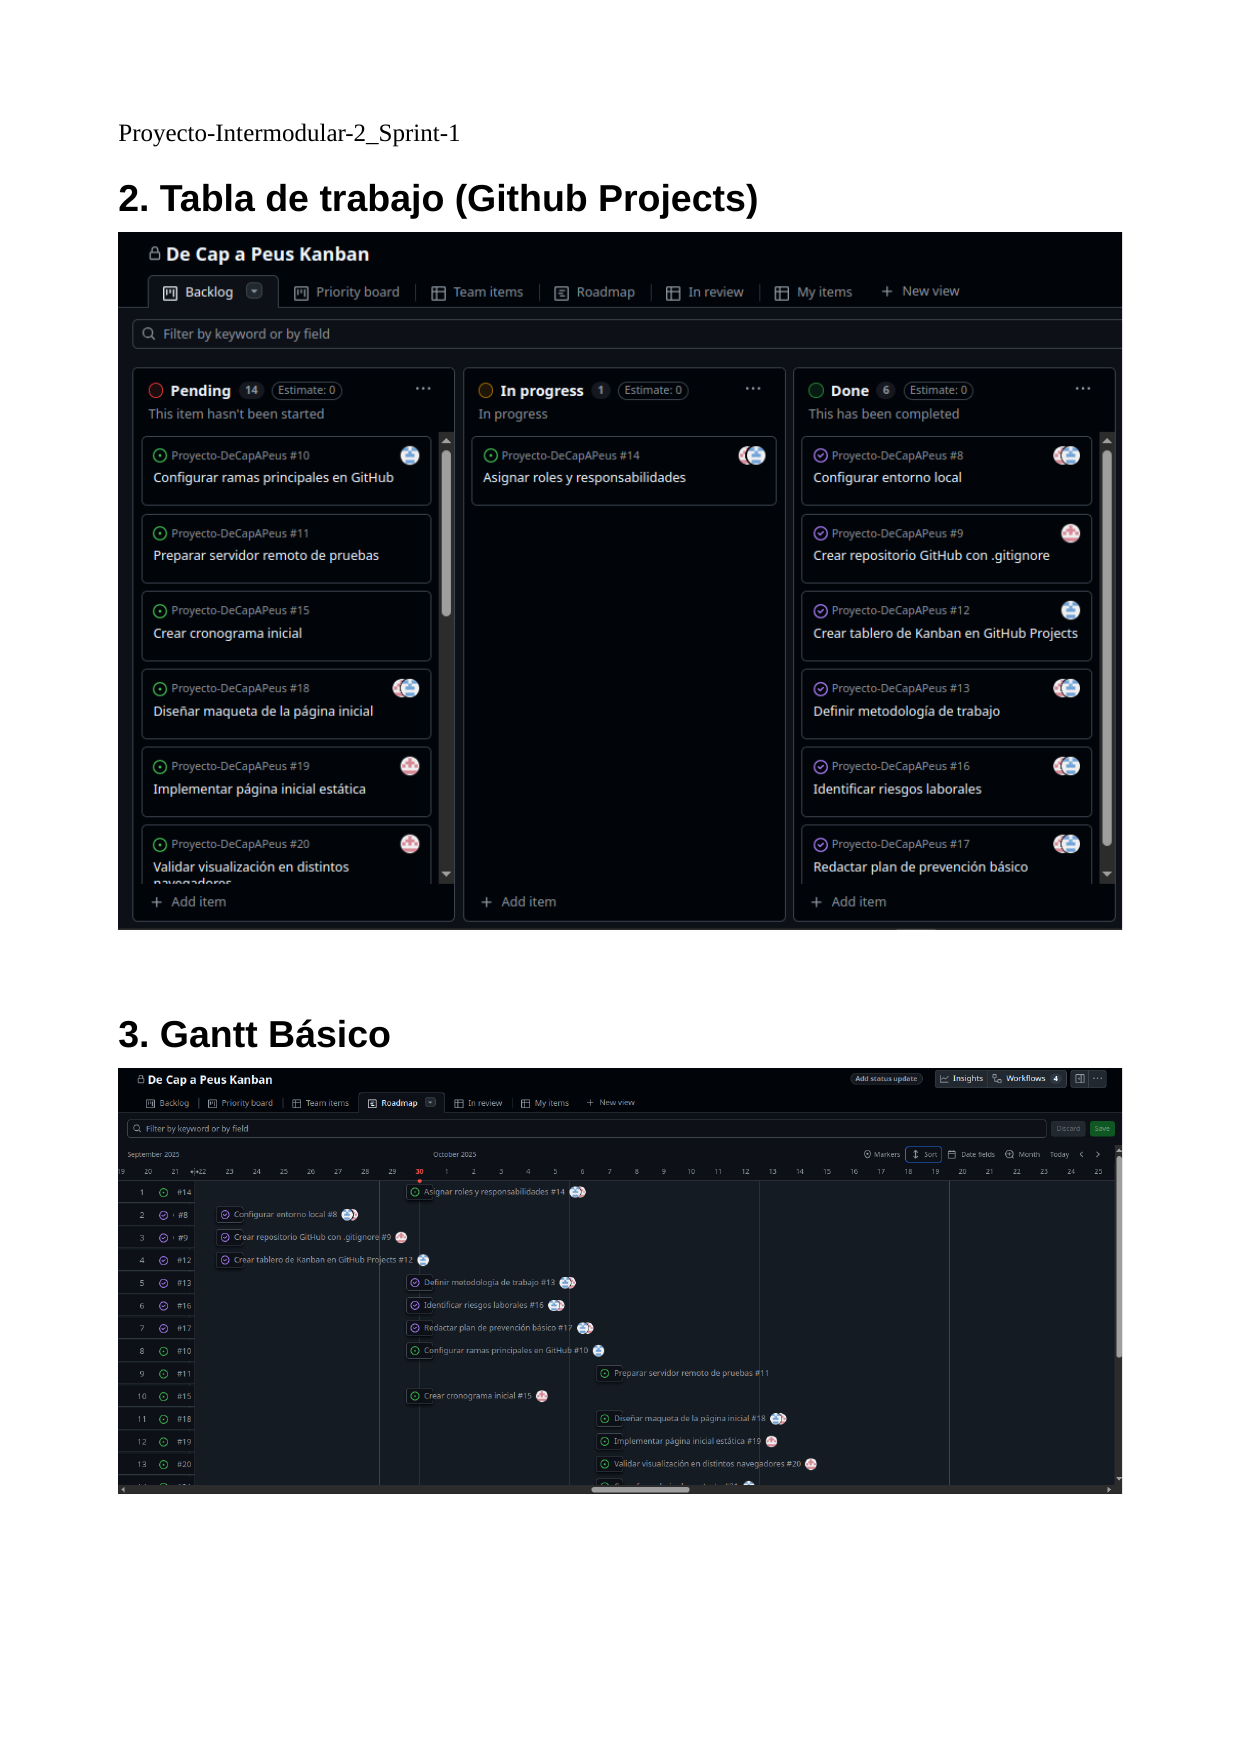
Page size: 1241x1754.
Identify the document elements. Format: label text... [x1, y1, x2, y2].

subtitle 2. Tabla de trabajo (Github Projects) [118, 176, 1122, 219]
picture [118, 232, 1123, 930]
picture [118, 1068, 1123, 1494]
subtitle 3. Gantt Básico [118, 1012, 1122, 1056]
